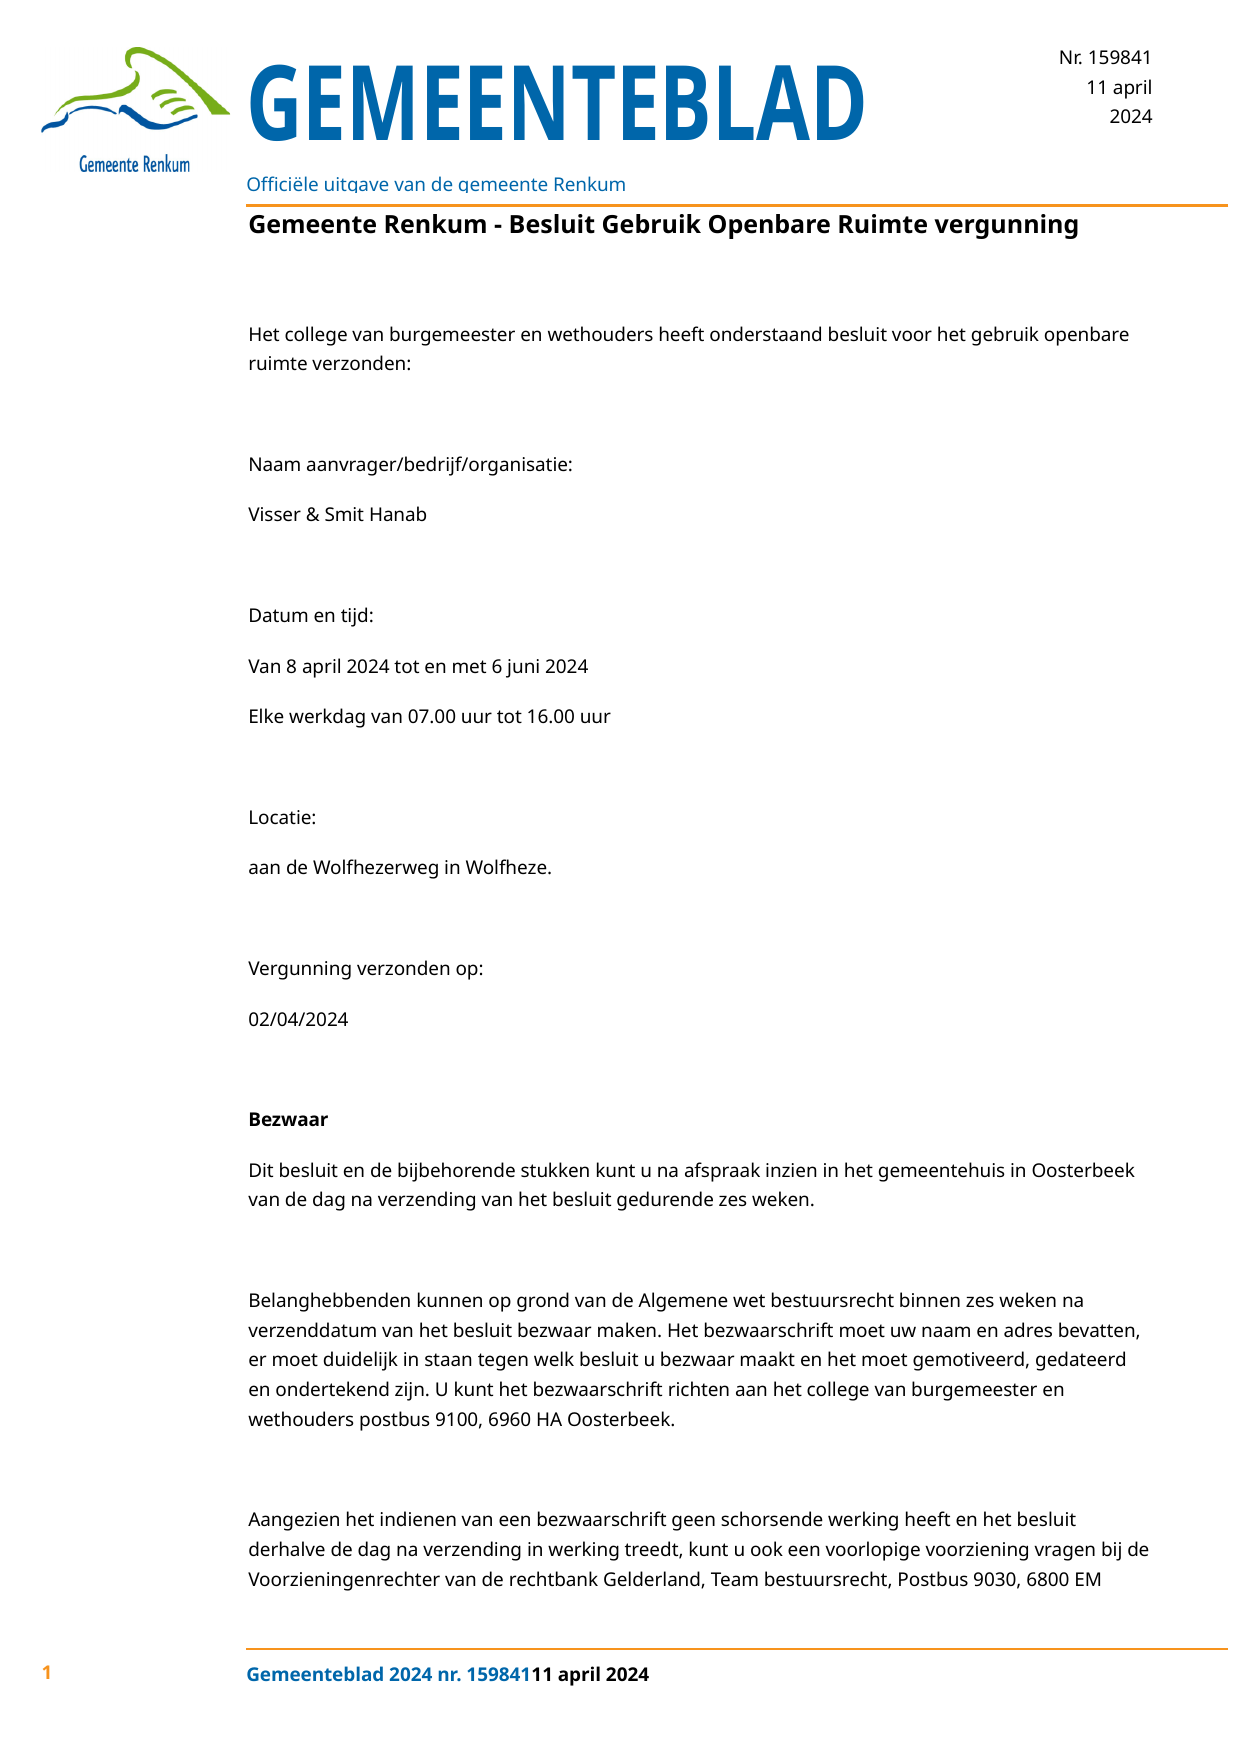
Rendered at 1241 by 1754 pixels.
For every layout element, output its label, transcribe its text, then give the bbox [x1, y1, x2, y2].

text Vergunning verzonden op: [248, 955, 1152, 981]
text Naam aanvrager/bedrijf/organisatie: [248, 451, 1152, 477]
text aan de Wolfhezerweg in Wolfheze. [248, 854, 1152, 880]
text Bezwaar [248, 1107, 1152, 1132]
text Elke werkdag van 07.00 uur tot 16.00 uur [248, 703, 1152, 729]
text Gemeente Renkum - Besluit Gebruik Openbare Ruimte vergunning [248, 207, 1152, 241]
text Datum en tijd: [248, 602, 1152, 628]
picture [41, 47, 231, 172]
text Dit besluit en de bijbehorende stukken kunt u na afspraak inzien in het gemeentehuis in Oosterbeek van de dag na verzending van het besluit gedurende zes weken. [248, 1157, 1152, 1212]
text 02/04/2024 [248, 1006, 1152, 1031]
text Visser & Smit Hanab [248, 502, 1152, 527]
text Belanghebbenden kunnen op grond van de Algemene wet bestuursrecht binnen zes weken na verzenddatum van het besluit bezwaar maken. Het bezwaarschrift moet uw naam en adres bevatten, er moet duidelijk in staan tegen welk besluit u bezwaar maakt en het moet gemotiveerd, gedateerd en ondertekend zijn. U kunt het bezwaarschrift richten aan het college van burgemeester en wethouders postbus 9100, 6960 HA Oosterbeek. [248, 1287, 1152, 1431]
text Locatie: [248, 804, 1152, 830]
text Van 8 april 2024 tot en met 6 juni 2024 [248, 653, 1152, 678]
text Het college van burgemeester en wethouders heeft onderstaand besluit voor het gebruik openbare ruimte verzonden: [248, 321, 1152, 376]
text Aangezien het indienen van een bezwaarschrift geen schorsende werking heeft en het besluit derhalve de dag na verzending in werking treedt, kunt u ook een voorlopige voorziening vragen bij de Voorzieningenrechter van de rechtbank Gelderland, Team bestuursrecht, Postbus 9030, 6800 EM [248, 1507, 1152, 1591]
